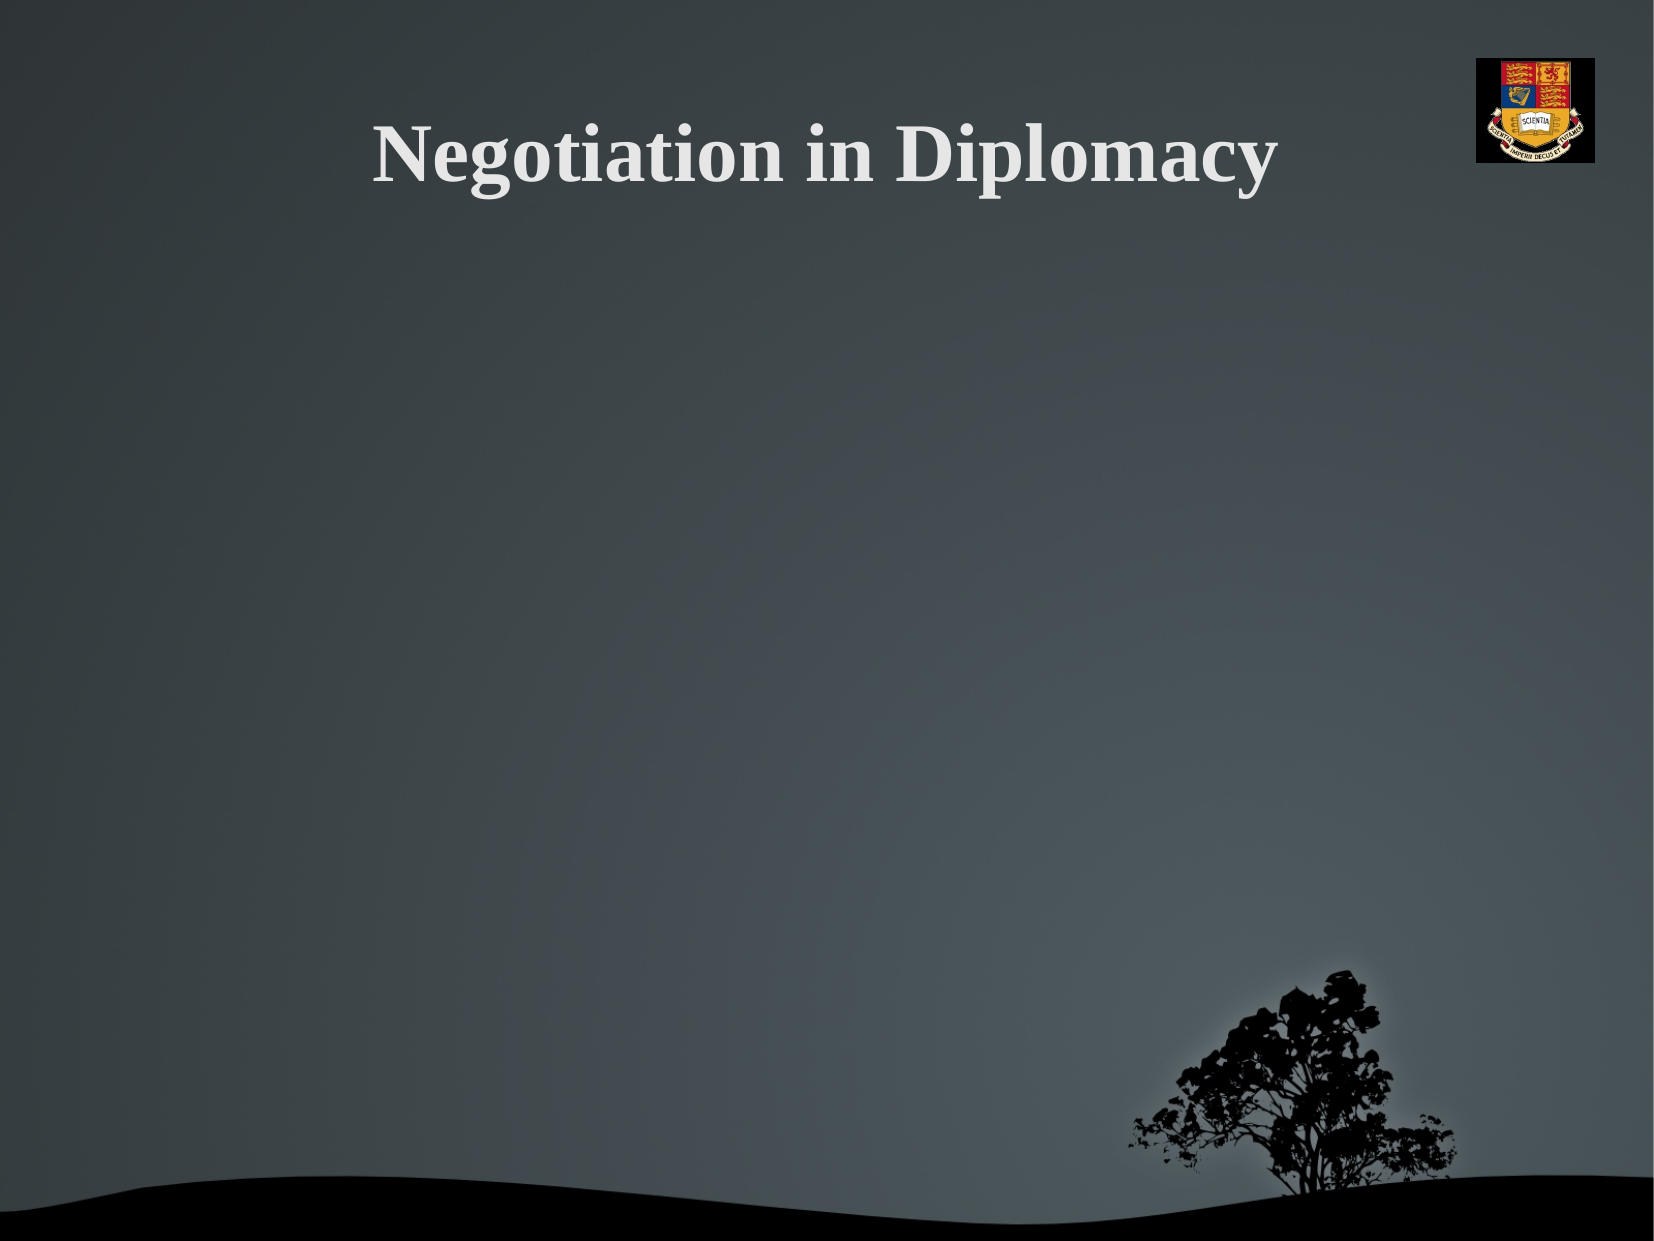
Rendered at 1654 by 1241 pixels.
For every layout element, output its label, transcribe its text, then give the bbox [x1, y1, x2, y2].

picture [0, 0, 1654, 1241]
title Negotiation in Diplomacy [82, 49, 1571, 257]
